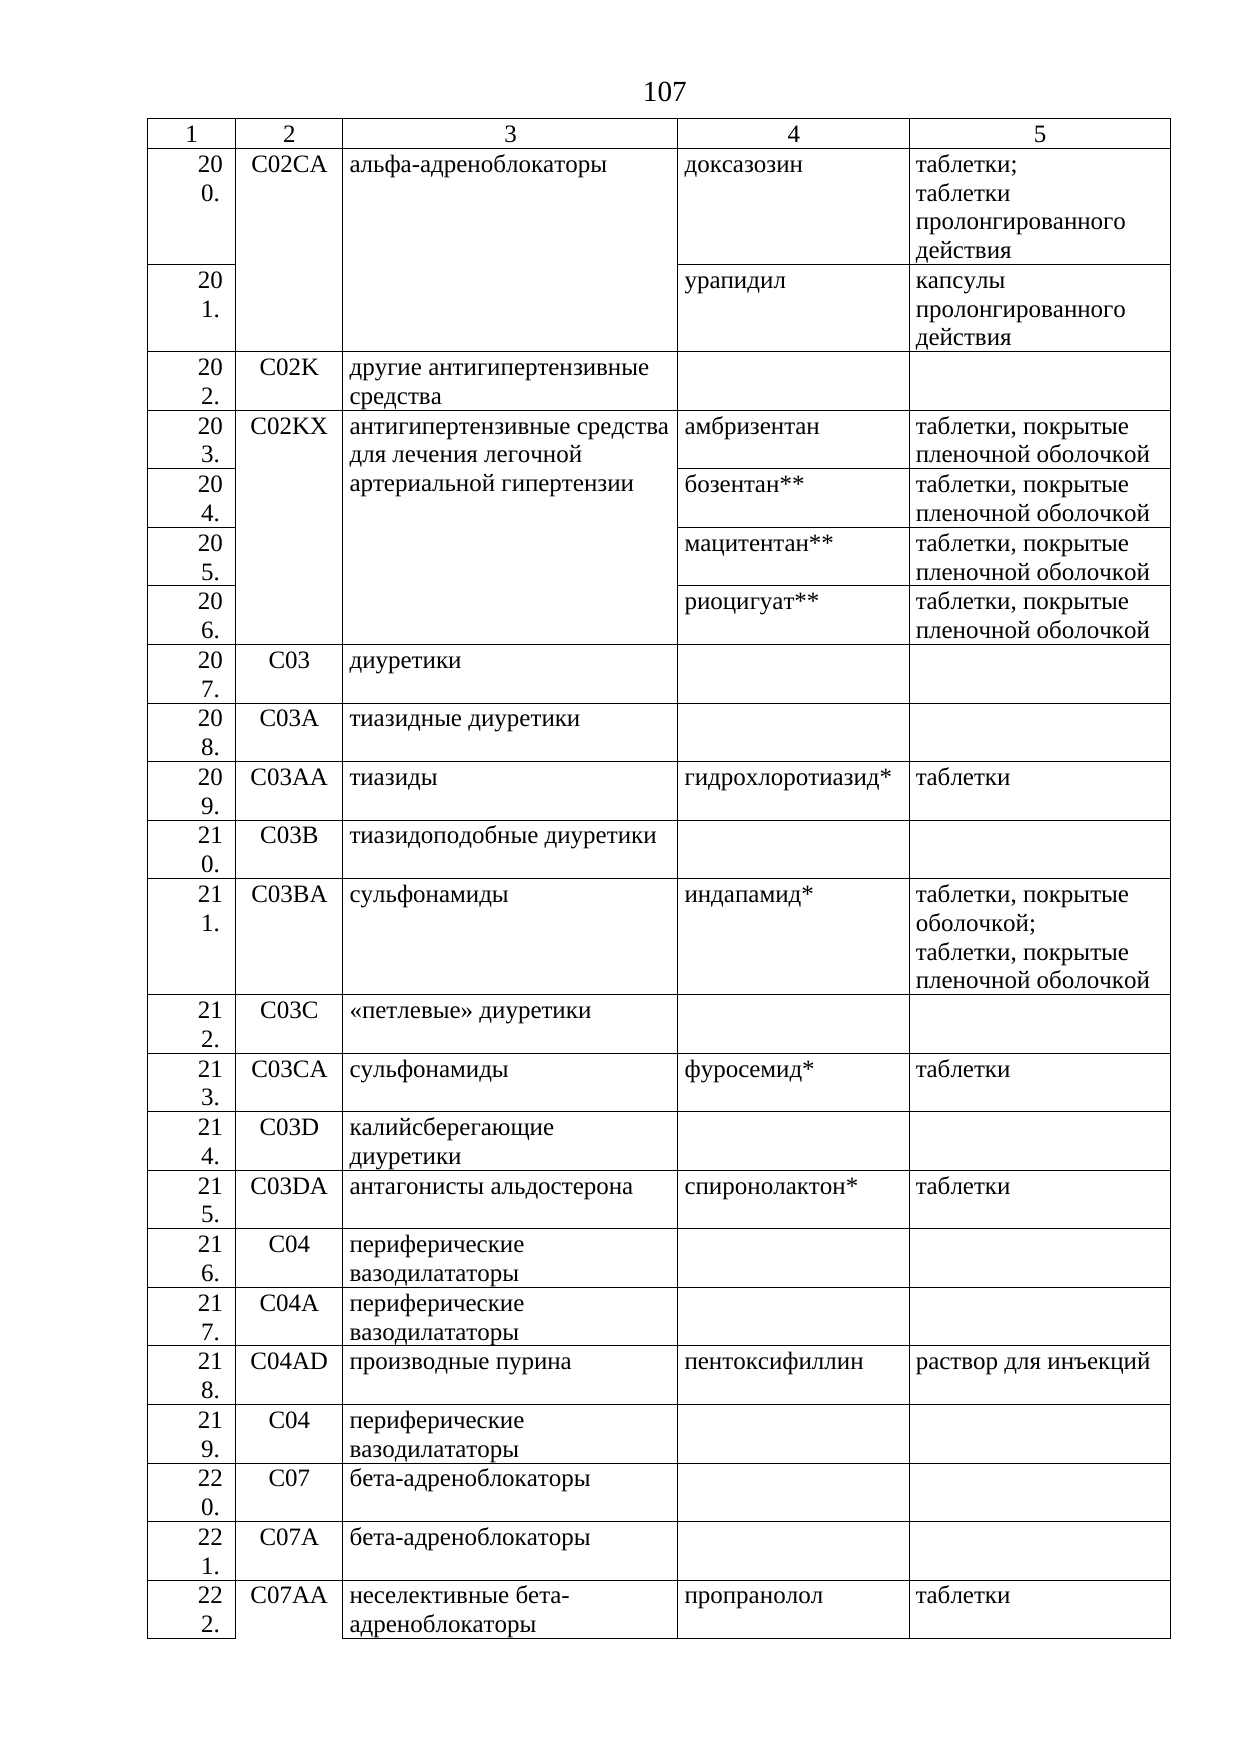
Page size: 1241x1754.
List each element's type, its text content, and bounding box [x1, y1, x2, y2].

table_cell [148, 1054, 235, 1111]
table_cell [148, 1522, 235, 1579]
table_cell периферические вазодилататоры [343, 1229, 677, 1287]
table_cell [678, 1229, 909, 1287]
table_cell [148, 1112, 235, 1170]
table_cell [910, 1288, 1170, 1345]
table_cell [148, 1346, 235, 1404]
table_cell [910, 821, 1170, 878]
table_cell спиронолактон* [678, 1171, 909, 1228]
table_header 5 [910, 119, 1170, 148]
table_cell [678, 704, 909, 761]
table_cell мацитентан** [678, 528, 909, 585]
table_cell [910, 352, 1170, 410]
table_cell [910, 645, 1170, 702]
table_cell калийсберегающие диуретики [343, 1112, 677, 1170]
table_cell [678, 645, 909, 702]
table_cell альфа-адреноблокаторы [343, 149, 677, 351]
table_cell [148, 1171, 235, 1228]
table_cell C02KX [236, 411, 342, 644]
table_cell [148, 762, 235, 819]
table_cell C03CA [236, 1054, 342, 1111]
table_cell доксазозин [678, 149, 909, 264]
table_cell [910, 995, 1170, 1053]
table_cell таблетки [910, 1581, 1170, 1638]
table_cell [148, 528, 235, 585]
table_cell неселективные бета-адреноблокаторы [343, 1581, 677, 1638]
table_cell таблетки [910, 762, 1170, 819]
table_cell [678, 821, 909, 878]
table_header 3 [343, 119, 677, 148]
table_cell [148, 265, 235, 351]
table_cell периферические вазодилататоры [343, 1405, 677, 1462]
table_cell бозентан** [678, 469, 909, 527]
table_cell [148, 645, 235, 702]
table_cell раствор для инъекций [910, 1346, 1170, 1404]
table_cell пропранолол [678, 1581, 909, 1638]
table_cell таблетки, покрытые пленочной оболочкой [910, 469, 1170, 527]
table_cell [148, 1288, 235, 1345]
table_cell C02CA [236, 149, 342, 351]
table_cell C03D [236, 1112, 342, 1170]
table_cell [148, 1581, 235, 1638]
table_cell C04A [236, 1288, 342, 1345]
table_cell C04 [236, 1229, 342, 1287]
table_cell [148, 821, 235, 878]
table_cell таблетки, покрытые оболочкой; таблетки, покрытые пленочной оболочкой [910, 879, 1170, 994]
table_cell C07 [236, 1464, 342, 1521]
table_cell C07A [236, 1522, 342, 1579]
table_cell диуретики [343, 645, 677, 702]
table_cell [148, 704, 235, 761]
table_cell тиазидоподобные диуретики [343, 821, 677, 878]
table_cell C03C [236, 995, 342, 1053]
table_header 2 [236, 119, 342, 148]
table_cell [148, 411, 235, 468]
table_cell «петлевые» диуретики [343, 995, 677, 1053]
table_cell [678, 1464, 909, 1521]
table_cell [148, 1229, 235, 1287]
table_cell [148, 995, 235, 1053]
table_cell таблетки [910, 1171, 1170, 1228]
table_cell C03A [236, 704, 342, 761]
table_cell [678, 995, 909, 1053]
table_cell [910, 1229, 1170, 1287]
table_header 4 [678, 119, 909, 148]
table_cell [148, 469, 235, 527]
table_cell риоцигуат** [678, 586, 909, 644]
table_cell [148, 352, 235, 410]
table_cell [910, 1522, 1170, 1579]
table_cell [148, 1464, 235, 1521]
table_cell фуросемид* [678, 1054, 909, 1111]
table_cell C04AD [236, 1346, 342, 1404]
table_cell [678, 352, 909, 410]
table_cell таблетки [910, 1054, 1170, 1111]
table_cell капсулы пролонгированного действия [910, 265, 1170, 351]
table_cell [678, 1522, 909, 1579]
table_cell C03B [236, 821, 342, 878]
table_cell C03DA [236, 1171, 342, 1228]
table_cell [148, 1405, 235, 1462]
table_cell тиазиды [343, 762, 677, 819]
table_cell бета-адреноблокаторы [343, 1522, 677, 1579]
table_cell [910, 1464, 1170, 1521]
table_cell [910, 704, 1170, 761]
table_cell C07AA [236, 1581, 342, 1638]
table_cell производные пурина [343, 1346, 677, 1404]
table_cell пентоксифиллин [678, 1346, 909, 1404]
table_cell другие антигипертензивные средства [343, 352, 677, 410]
table_cell C03 [236, 645, 342, 702]
table_cell [148, 149, 235, 264]
table_cell [148, 879, 235, 994]
table_cell [678, 1288, 909, 1345]
table_cell сульфонамиды [343, 1054, 677, 1111]
table_cell C04 [236, 1405, 342, 1462]
table_header 1 [148, 119, 235, 148]
table_cell таблетки, покрытые пленочной оболочкой [910, 528, 1170, 585]
table_cell C03AA [236, 762, 342, 819]
table_cell таблетки, покрытые пленочной оболочкой [910, 586, 1170, 644]
table_cell тиазидные диуретики [343, 704, 677, 761]
table_cell C03BA [236, 879, 342, 994]
table_cell [678, 1405, 909, 1462]
table_cell таблетки; таблетки пролонгированного действия [910, 149, 1170, 264]
table_cell таблетки, покрытые пленочной оболочкой [910, 411, 1170, 468]
table_cell периферические вазодилататоры [343, 1288, 677, 1345]
table_cell [910, 1112, 1170, 1170]
table_cell гидрохлоротиазид* [678, 762, 909, 819]
table_cell бета-адреноблокаторы [343, 1464, 677, 1521]
table_cell антагонисты альдостерона [343, 1171, 677, 1228]
table_cell C02K [236, 352, 342, 410]
table_cell индапамид* [678, 879, 909, 994]
table_cell сульфонамиды [343, 879, 677, 994]
table_cell урапидил [678, 265, 909, 351]
table_cell антигипертензивные средства для лечения легочной артериальной гипертензии [343, 411, 677, 644]
table_cell [910, 1405, 1170, 1462]
table_cell [148, 586, 235, 644]
table_cell амбризентан [678, 411, 909, 468]
table_cell [678, 1112, 909, 1170]
